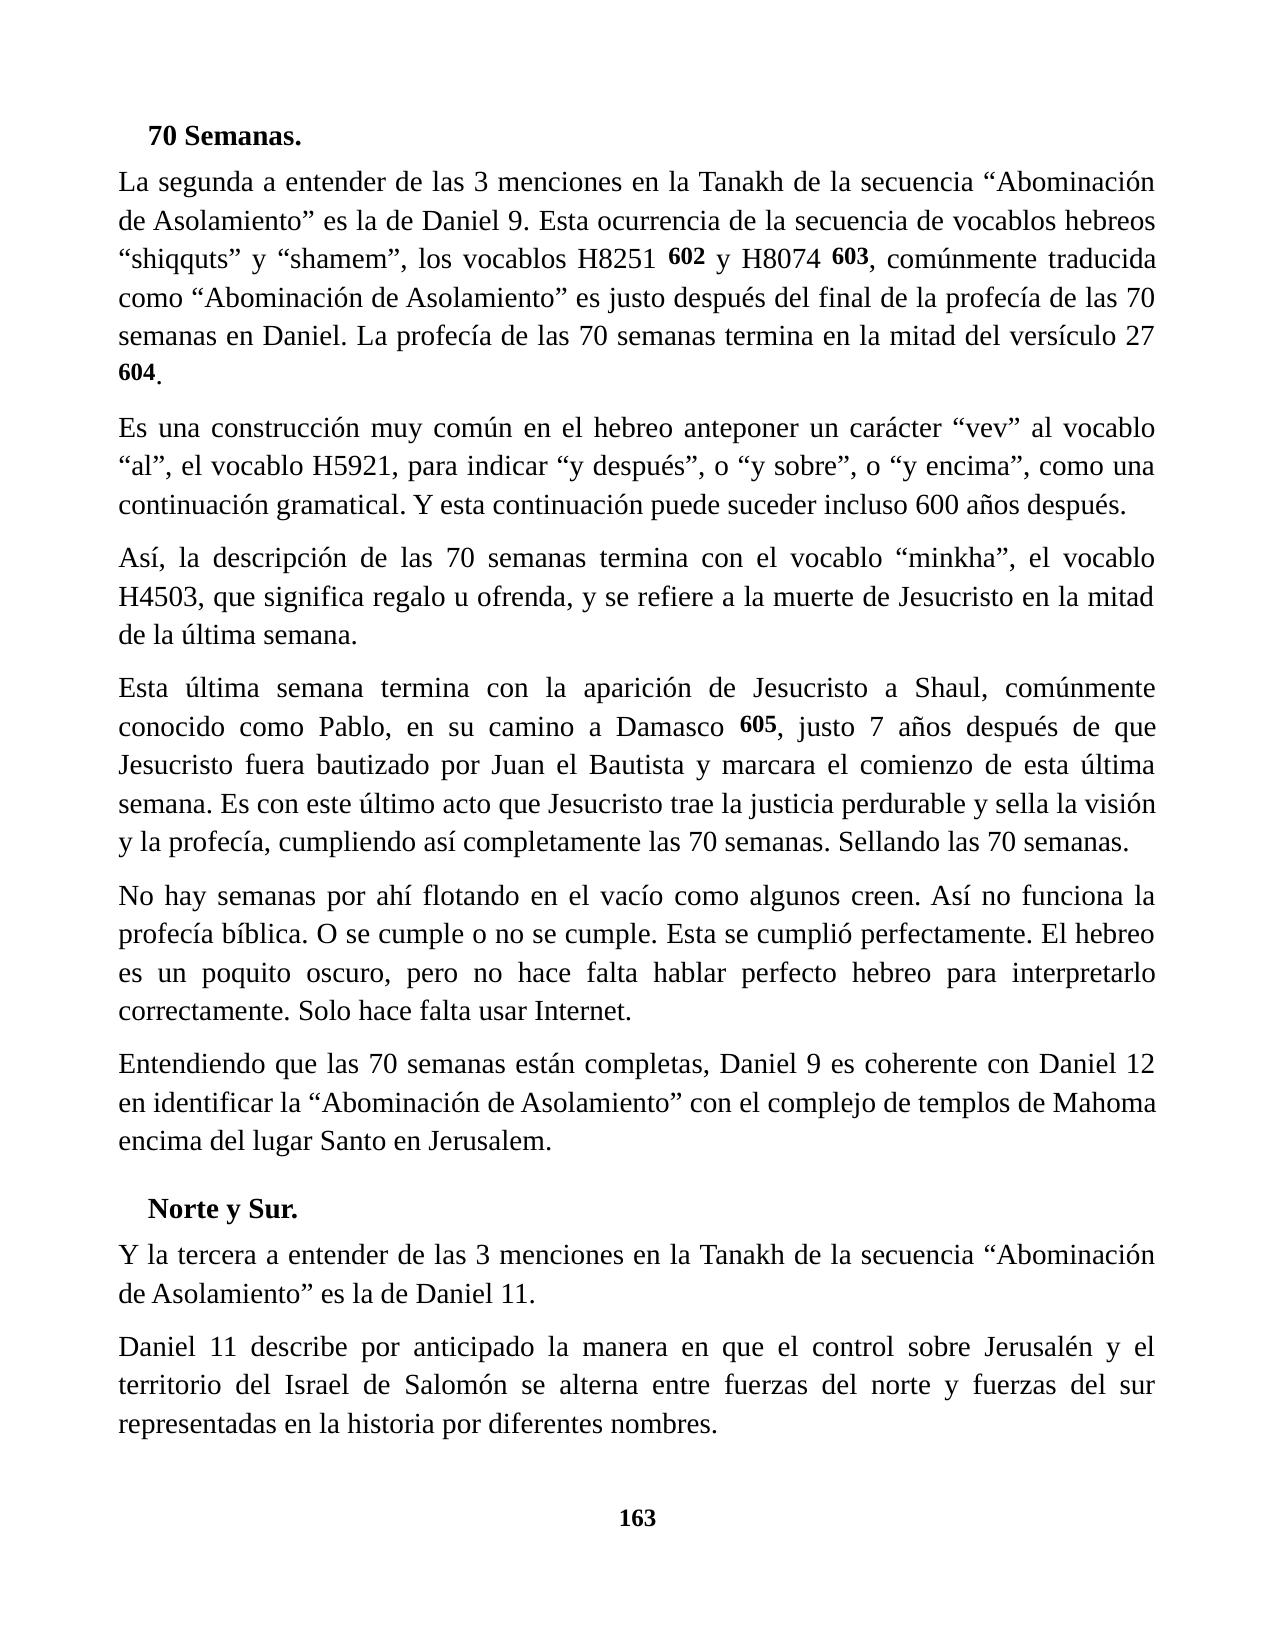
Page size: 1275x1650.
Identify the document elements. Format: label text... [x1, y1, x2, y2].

text Esta última semana termina con la aparición de Jesucristo a Shaul, comúnmente conocido como Pablo, en su camino a Damasco , justo 7 años después de que Jesucristo fuera bautizado por Juan el Bautista y marcara el comienzo de esta última semana. Es con este último acto que Jesucristo trae la justicia perdurable y sella la visión y la profecía, cumpliendo así completamente las 70 semanas. Sellando las 70 semanas. [118, 670, 1157, 858]
text Y la tercera a entender de las 3 menciones en la Tanakh de la secuencia “Abominación de Asolamiento” es la de Daniel 11. [118, 1237, 1157, 1309]
text Entendiendo que las 70 semanas están completas, Daniel 9 es coherente con Daniel 12 en identificar la “Abominación de Asolamiento” con el complejo de templos de Mahoma encima del lugar Santo en Jerusalem. [118, 1046, 1157, 1157]
text No hay semanas por ahí flotando en el vacío como algunos creen. Así no funciona la profecía bíblica. O se cumple o no se cumple. Esta se cumplió perfectamente. El hebreo es un poquito oscuro, pero no hace falta hablar perfecto hebreo para interpretarlo correctamente. Solo hace falta usar Internet. [118, 878, 1157, 1027]
text Es una construcción muy común en el hebreo anteponer un carácter “vev” al vocablo “al”, el vocablo H5921, para indicar “y después”, o “y sobre”, o “y encima”, como una continuación gramatical. Y esta continuación puede suceder incluso 600 años después. [118, 410, 1157, 521]
subtitle 70 Semanas. [148, 118, 1157, 152]
text Así, la descripción de las 70 semanas termina con el vocablo “minkha”, el vocablo H4503, que significa regalo u ofrenda, y se refiere a la muerte de Jesucristo en la mitad de la última semana. [118, 540, 1157, 651]
text Daniel 11 describe por anticipado la manera en que el control sobre Jerusalén y el territorio del Israel de Salomón se alterna entre fuerzas del norte y fuerzas del sur representadas en la historia por diferentes nombres. [118, 1329, 1157, 1439]
text La segunda a entender de las 3 menciones en la Tanakh de la secuencia “Abominación de Asolamiento” es la de Daniel 9. Esta ocurrencia de la secuencia de vocablos hebreos “shiqquts” y “shamem”, los vocablos H8251 y H8074 , comúnmente traducida como “Abominación de Asolamiento” es justo después del final de la profecía de las 70 semanas en Daniel. La profecía de las 70 semanas termina en la mitad del versículo 27 . [118, 164, 1157, 390]
subtitle Norte y Sur. [148, 1191, 1157, 1225]
